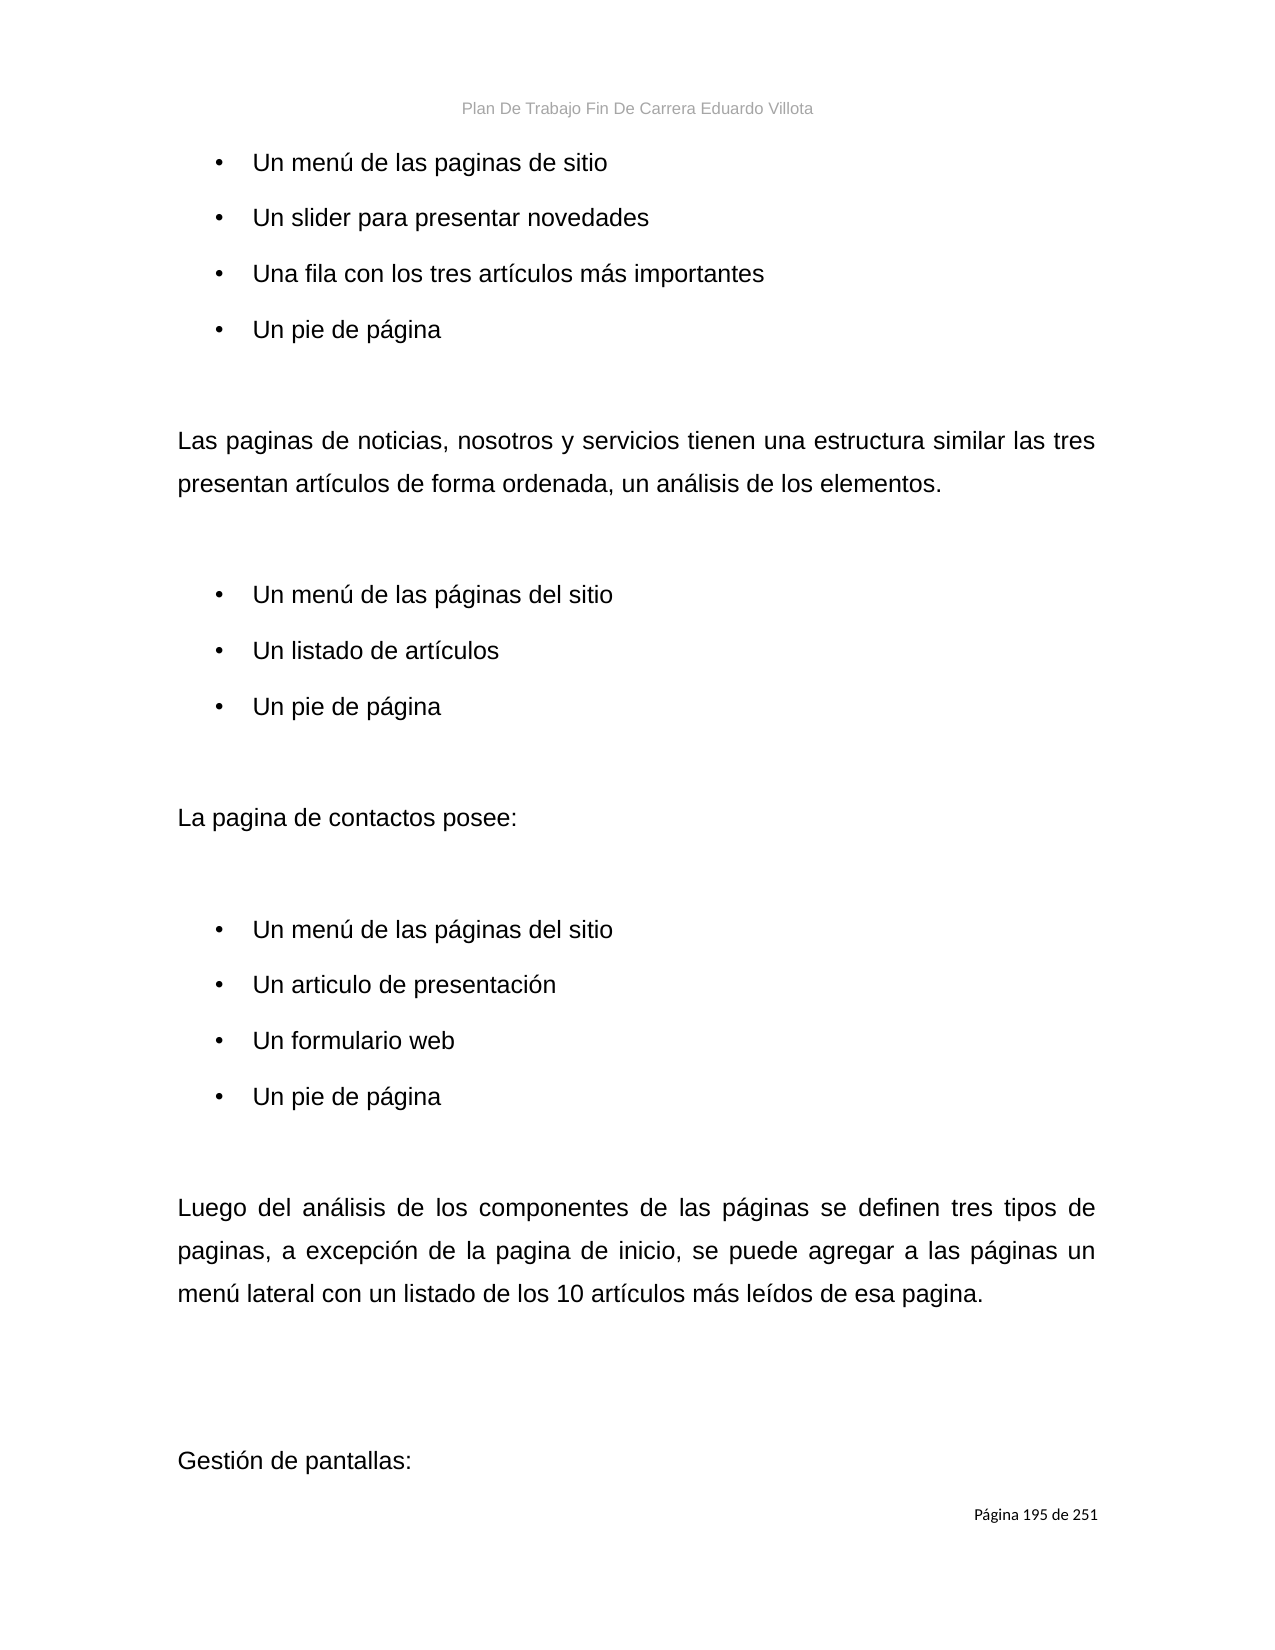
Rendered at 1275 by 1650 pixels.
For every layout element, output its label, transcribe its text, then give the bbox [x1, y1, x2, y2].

list Un pie de página [215, 1082, 1098, 1111]
list Un slider para presentar novedades [215, 203, 1098, 232]
list Un pie de página [215, 692, 1098, 721]
list Un pie de página [215, 315, 1098, 344]
text Luego del análisis de los componentes de las páginas se definen tres tipos de paginas, a excepción de la pagina de inicio, se puede agregar a las páginas un menú lateral con un listado de los 10 artículos más leídos de esa pagina. [177, 1193, 1098, 1308]
text Gestión de pantallas: [177, 1446, 1098, 1475]
list Un articulo de presentación [215, 970, 1098, 999]
list Un listado de artículos [215, 636, 1098, 665]
list Un menú de las paginas de sitio [215, 148, 1098, 176]
list Un menú de las páginas del sitio [215, 581, 1098, 609]
list Un menú de las páginas del sitio [215, 914, 1098, 943]
text La pagina de contactos posee: [177, 803, 1098, 832]
text Las paginas de noticias, nosotros y servicios tienen una estructura similar las tres presentan artículos de forma ordenada, un análisis de los elementos. [177, 426, 1098, 498]
list Una fila con los tres artículos más importantes [215, 259, 1098, 288]
list Un formulario web [215, 1026, 1098, 1055]
